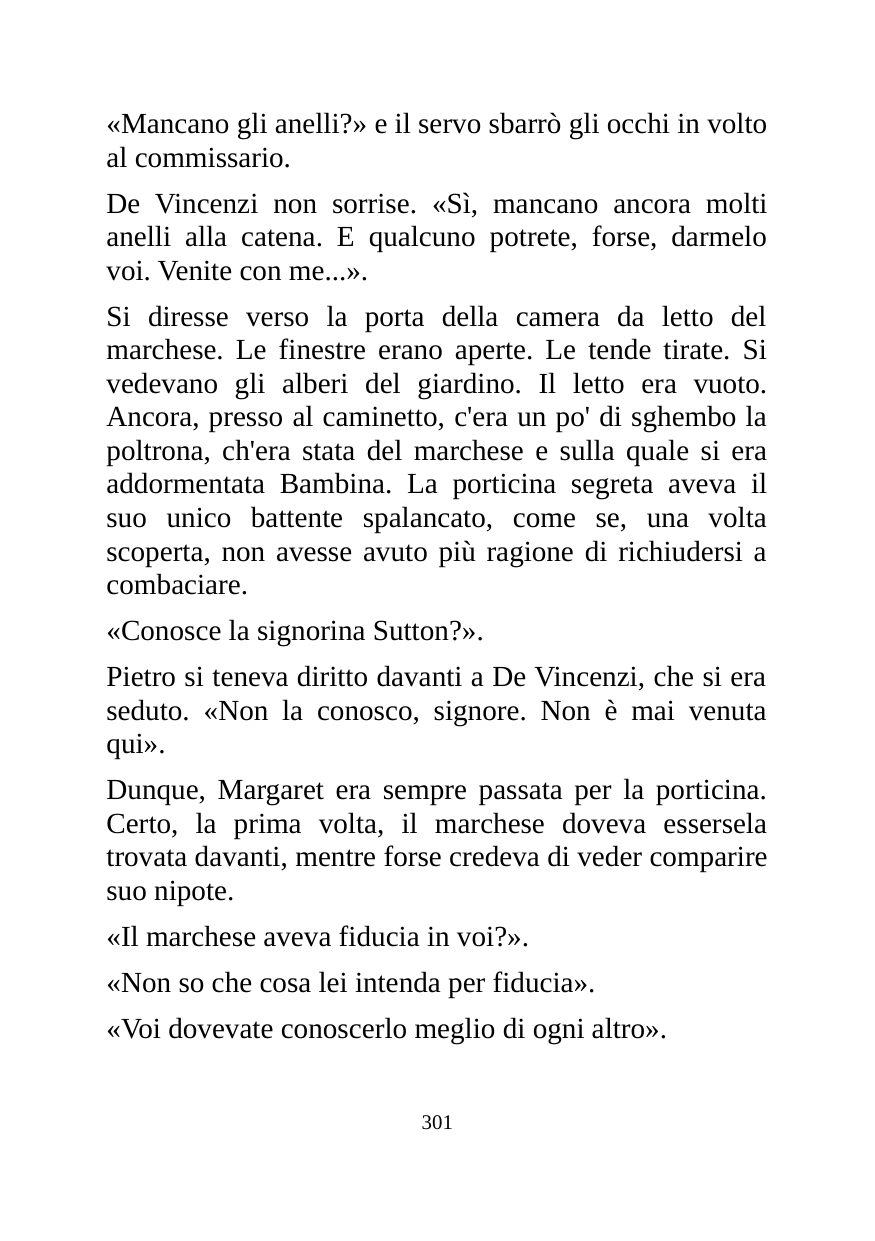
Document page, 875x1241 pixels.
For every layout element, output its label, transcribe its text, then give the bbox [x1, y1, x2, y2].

text «Conosce la signorina Sutton?». [106, 613, 768, 647]
text Pietro si teneva diritto davanti a De Vincenzi, che si era seduto. «Non la conosco, signore. Non è mai venuta qui». [106, 659, 768, 760]
text «Voi dovevate conoscerlo meglio di ogni altro». [106, 1011, 768, 1045]
text «Il marchese aveva fiducia in voi?». [106, 919, 768, 953]
text Si diresse verso la porta della camera da letto del marchese. Le finestre erano aperte. Le tende tirate. Si vedevano gli alberi del giardino. Il letto era vuoto. Ancora, presso al caminetto, c'era un po' di sghembo la poltrona, ch'era stata del marchese e sulla quale si era addormentata Bambina. La porticina segreta aveva il suo unico battente spalancato, come se, una volta scoperta, non avesse avuto più ragione di richiudersi a combaciare. [106, 299, 768, 601]
text Dunque, Margaret era sempre passata per la porticina. Certo, la prima volta, il marchese doveva essersela trovata davanti, mentre forse credeva di veder comparire suo nipote. [106, 772, 768, 907]
text «Mancano gli anelli?» e il servo sbarrò gli occhi in volto al commissario. [106, 106, 768, 173]
text De Vincenzi non sorrise. «Sì, mancano ancora molti anelli alla catena. E qualcuno potrete, forse, darmelo voi. Venite con me...». [106, 186, 768, 286]
text «Non so che cosa lei intenda per fiducia». [106, 965, 768, 999]
